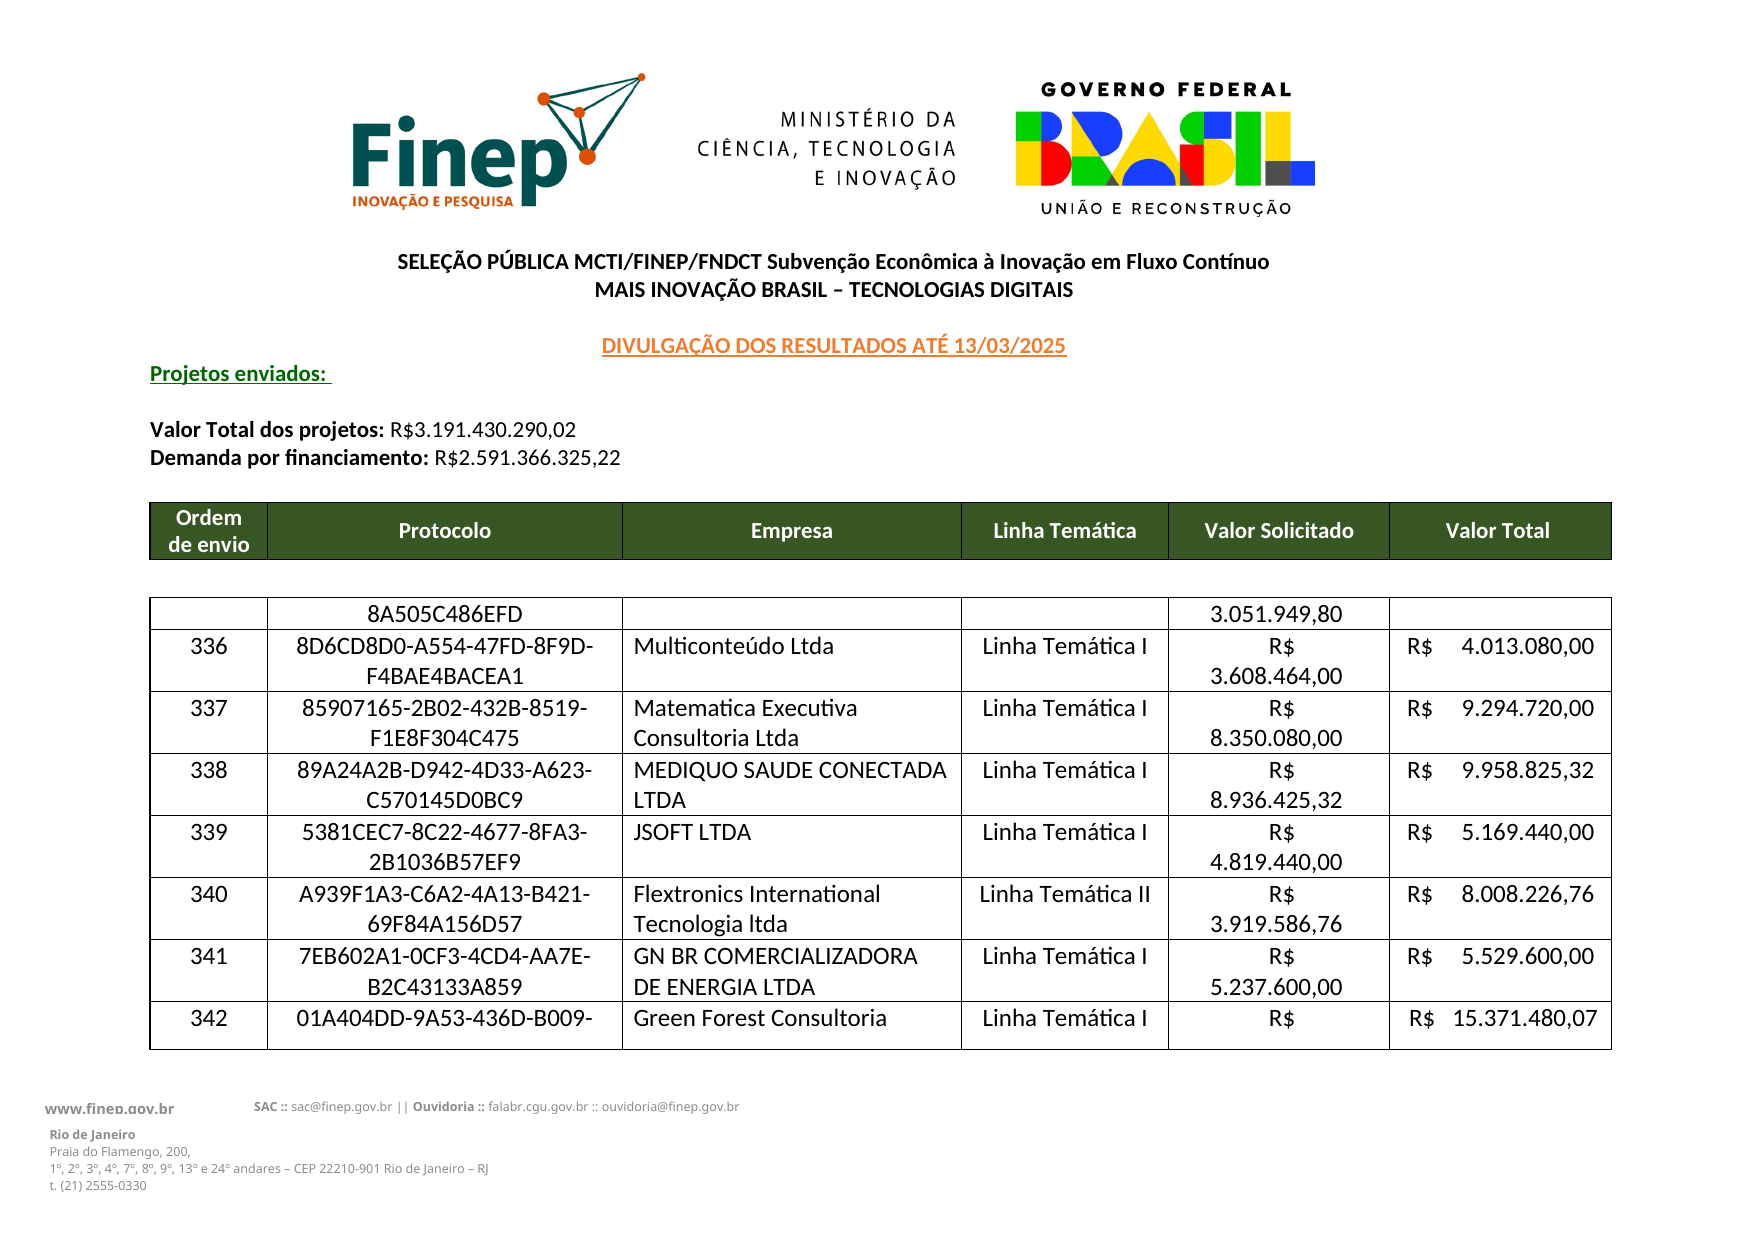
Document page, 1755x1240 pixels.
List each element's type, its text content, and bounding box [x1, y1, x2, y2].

table_cell R$ 5.237.600,00 [1169, 940, 1389, 1001]
table_cell Linha Temática I [962, 1002, 1168, 1049]
table_cell 8A505C486EFD [268, 598, 622, 629]
table_cell R$ 4.013.080,00 [1390, 630, 1611, 691]
table_cell [1390, 598, 1611, 629]
table_cell MEDIQUO SAUDE CONECTADA LTDA [623, 754, 961, 815]
table_cell R$ 4.819.440,00 [1169, 816, 1389, 877]
table_cell 342 [151, 1002, 267, 1049]
table_cell 341 [151, 940, 267, 1001]
table_cell 01A404DD-9A53-436D-B009- [268, 1002, 622, 1049]
table_cell [623, 598, 961, 629]
table_cell R$ 8.350.080,00 [1169, 692, 1389, 753]
table_cell 85907165-2B02-432B-8519-F1E8F304C475 [268, 692, 622, 753]
table_cell R$ 3.608.464,00 [1169, 630, 1389, 691]
table_cell Linha Temática I [962, 940, 1168, 1001]
table_cell 337 [151, 692, 267, 753]
table_cell Green Forest Consultoria [623, 1002, 961, 1049]
table_cell Linha Temática I [962, 630, 1168, 691]
table_cell R$ 8.936.425,32 [1169, 754, 1389, 815]
table_cell JSOFT LTDA [623, 816, 961, 877]
table_cell 89A24A2B-D942-4D33-A623-C570145D0BC9 [268, 754, 622, 815]
table_cell 8D6CD8D0-A554-47FD-8F9D-F4BAE4BACEA1 [268, 630, 622, 691]
table_cell R$ 5.529.600,00 [1390, 940, 1611, 1001]
table_cell R$ 9.958.825,32 [1390, 754, 1611, 815]
table_cell Linha Temática I [962, 692, 1168, 753]
table_cell R$ 15.371.480,07 [1390, 1002, 1611, 1049]
table_cell R$ 8.008.226,76 [1390, 878, 1611, 939]
table_cell R$ [1169, 1002, 1389, 1049]
table_cell Linha Temática II [962, 878, 1168, 939]
table_cell GN BR COMERCIALIZADORA DE ENERGIA LTDA [623, 940, 961, 1001]
table_cell 338 [151, 754, 267, 815]
table_cell 5381CEC7-8C22-4677-8FA3-2B1036B57EF9 [268, 816, 622, 877]
table_cell A939F1A3-C6A2-4A13-B421-69F84A156D57 [268, 878, 622, 939]
table_cell [962, 598, 1168, 629]
table_cell Matematica Executiva Consultoria Ltda [623, 692, 961, 753]
table_cell 3.051.949,80 [1169, 598, 1389, 629]
table_cell 340 [151, 878, 267, 939]
table_cell 339 [151, 816, 267, 877]
table_cell Multiconteúdo Ltda [623, 630, 961, 691]
table_cell R$ 3.919.586,76 [1169, 878, 1389, 939]
table_cell [151, 598, 267, 629]
table_cell R$ 5.169.440,00 [1390, 816, 1611, 877]
table_cell Linha Temática I [962, 816, 1168, 877]
table_cell R$ 9.294.720,00 [1390, 692, 1611, 753]
table_cell Linha Temática I [962, 754, 1168, 815]
table_cell 7EB602A1-0CF3-4CD4-AA7E-B2C43133A859 [268, 940, 622, 1001]
table_cell Flextronics International Tecnologia ltda [623, 878, 961, 939]
table_cell 336 [151, 630, 267, 691]
